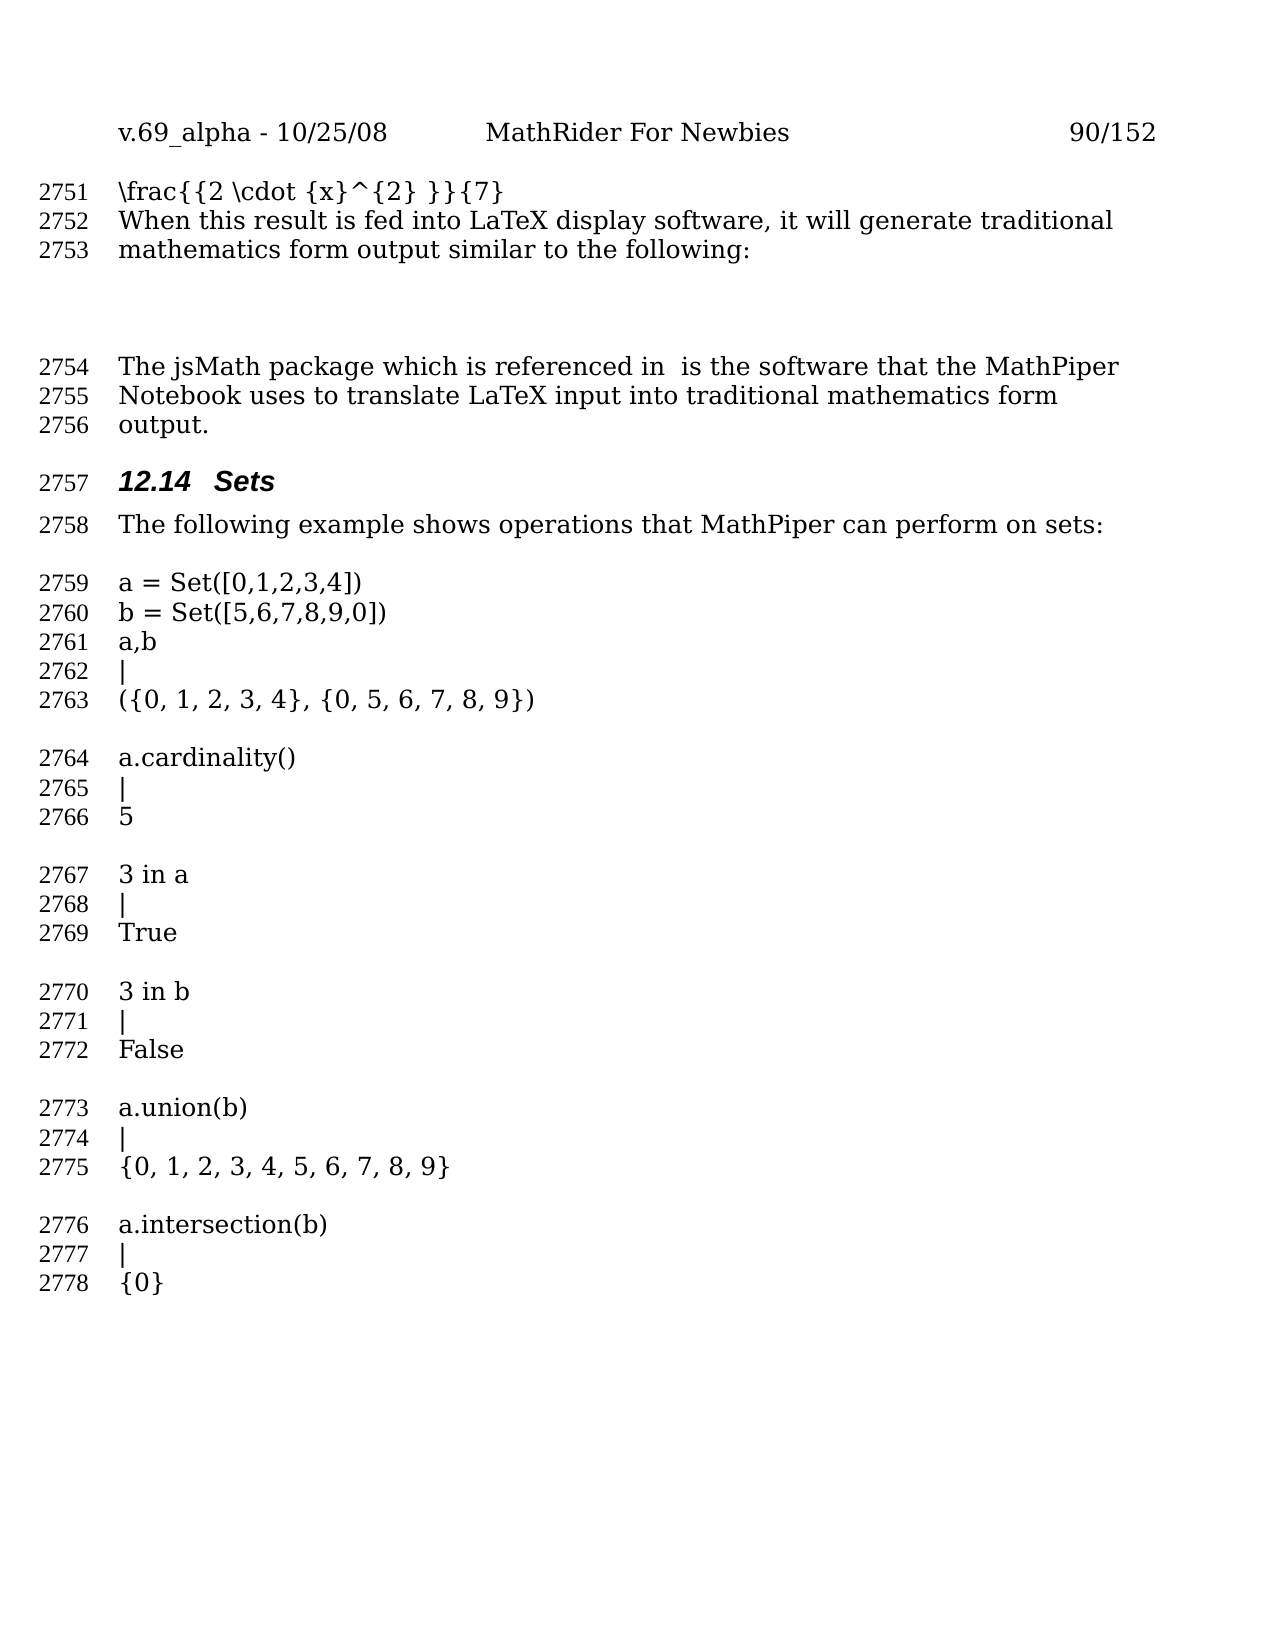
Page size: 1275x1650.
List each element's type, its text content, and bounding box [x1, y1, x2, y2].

text 3 in a [118, 860, 1157, 889]
text 3 in b [118, 977, 1157, 1006]
text The jsMath package which is referenced in is the software that the MathPiper Notebook uses to translate LaTeX input into traditional mathematics form output. [118, 352, 1157, 439]
text When this result is fed into LaTeX display software, it will generate traditional mathematics form output similar to the following: [118, 206, 1157, 264]
text True [118, 919, 1157, 948]
text | [118, 1239, 1157, 1269]
text \frac{{2 \cdot {x}^{2} }}{7} [118, 177, 1157, 206]
text | [118, 1006, 1157, 1035]
text {0} [118, 1269, 1157, 1298]
subtitle Sets [118, 464, 1157, 498]
text | [118, 656, 1157, 685]
text a,b [118, 627, 1157, 656]
text | [118, 1123, 1157, 1152]
text False [118, 1035, 1157, 1064]
text | [118, 889, 1157, 919]
text ({0, 1, 2, 3, 4}, {0, 5, 6, 7, 8, 9}) [118, 685, 1157, 714]
text 5 [118, 802, 1157, 831]
text b = Set([5,6,7,8,9,0]) [118, 598, 1157, 627]
text a = Set([0,1,2,3,4]) [118, 569, 1157, 598]
text | [118, 773, 1157, 802]
text a.cardinality() [118, 744, 1157, 773]
text a.intersection(b) [118, 1210, 1157, 1239]
text {0, 1, 2, 3, 4, 5, 6, 7, 8, 9} [118, 1152, 1157, 1181]
text a.union(b) [118, 1094, 1157, 1123]
text The following example shows operations that MathPiper can perform on sets: [118, 510, 1157, 539]
